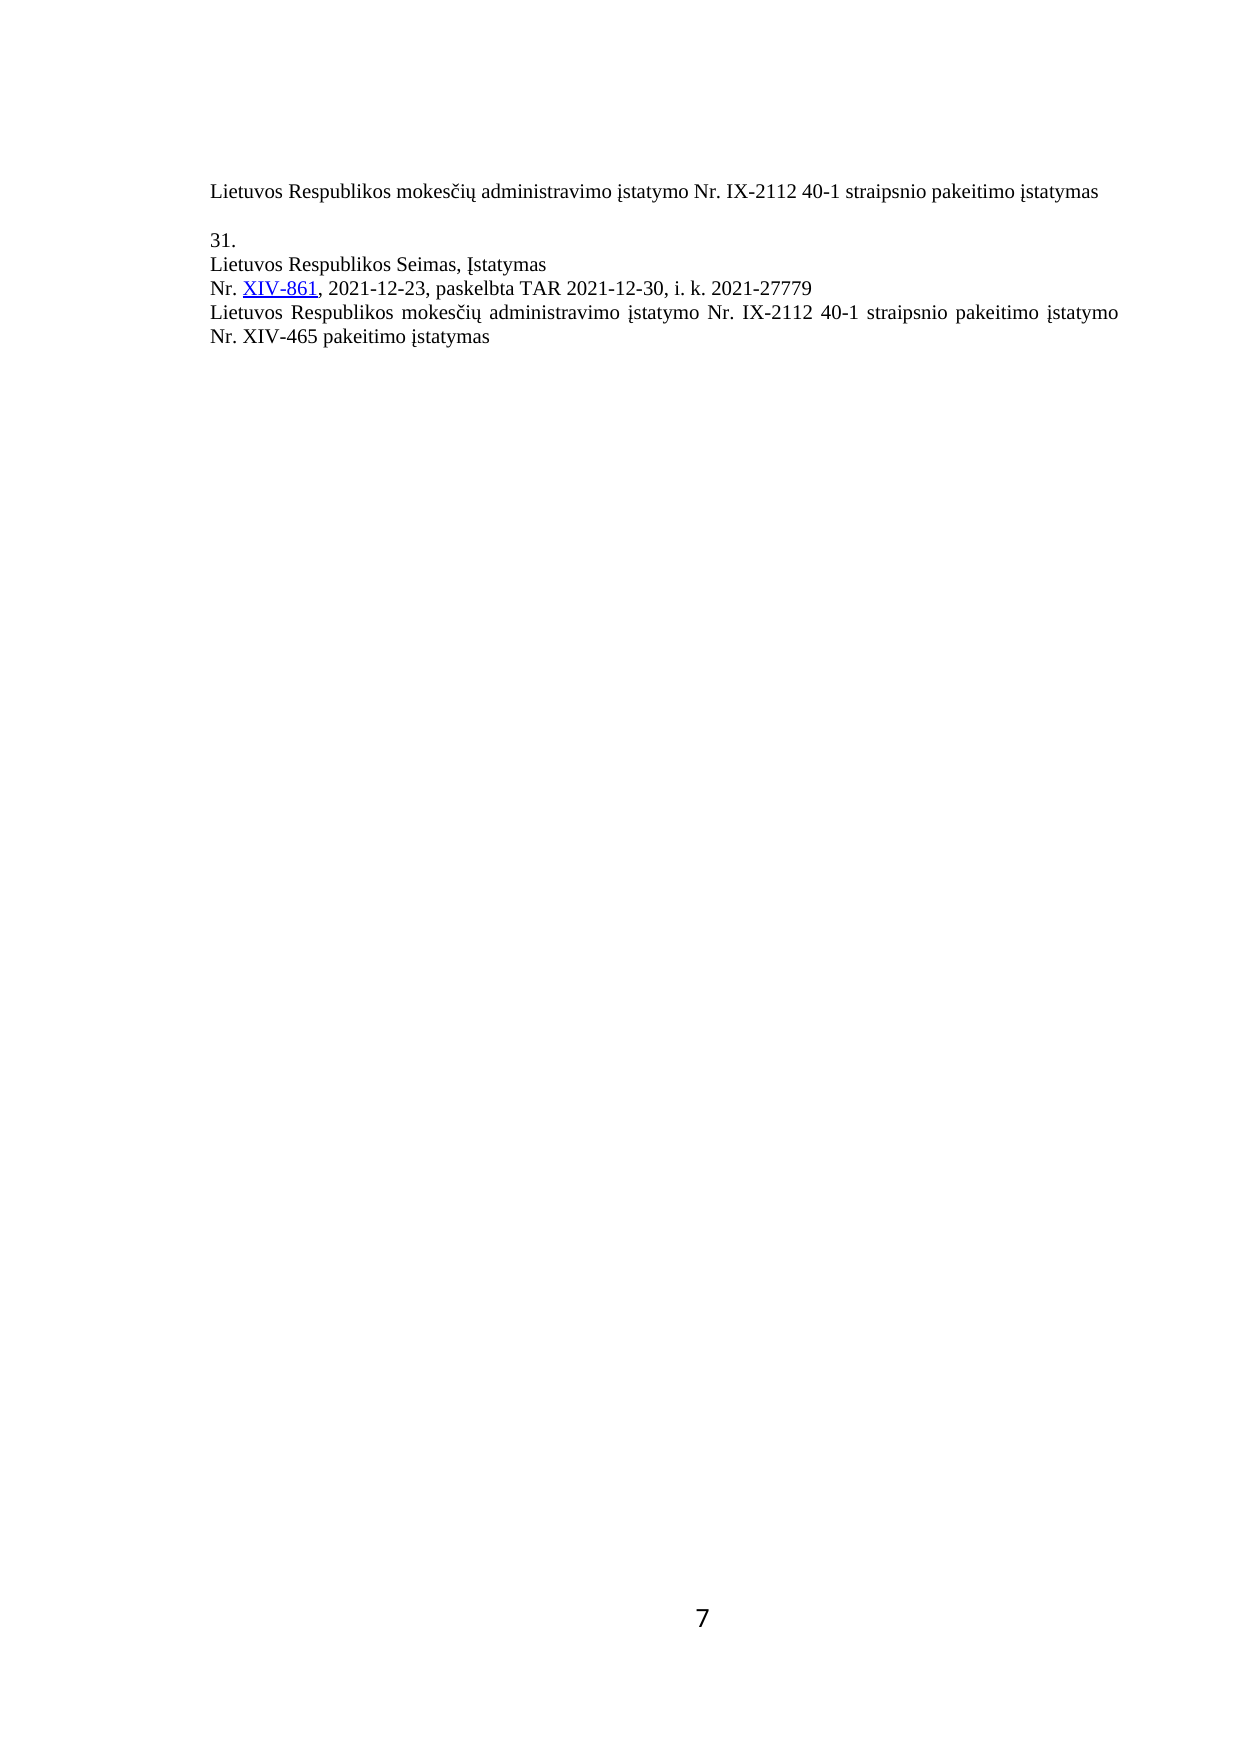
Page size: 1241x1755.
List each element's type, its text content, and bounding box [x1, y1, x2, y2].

text 31. [210, 228, 1120, 252]
text Nr. XIV-861, 2021-12-23, paskelbta TAR 2021-12-30, i. k. 2021-27779 [210, 276, 1120, 300]
text Lietuvos Respublikos Seimas, Įstatymas [210, 252, 1120, 276]
text Lietuvos Respublikos mokesčių administravimo įstatymo Nr. IX-2112 40-1 straipsnio pakeitimo įstatymas [210, 179, 1120, 203]
text Lietuvos Respublikos mokesčių administravimo įstatymo Nr. IX-2112 40-1 straipsnio pakeitimo įstatymo Nr. XIV-465 pakeitimo įstatymas [210, 300, 1120, 348]
